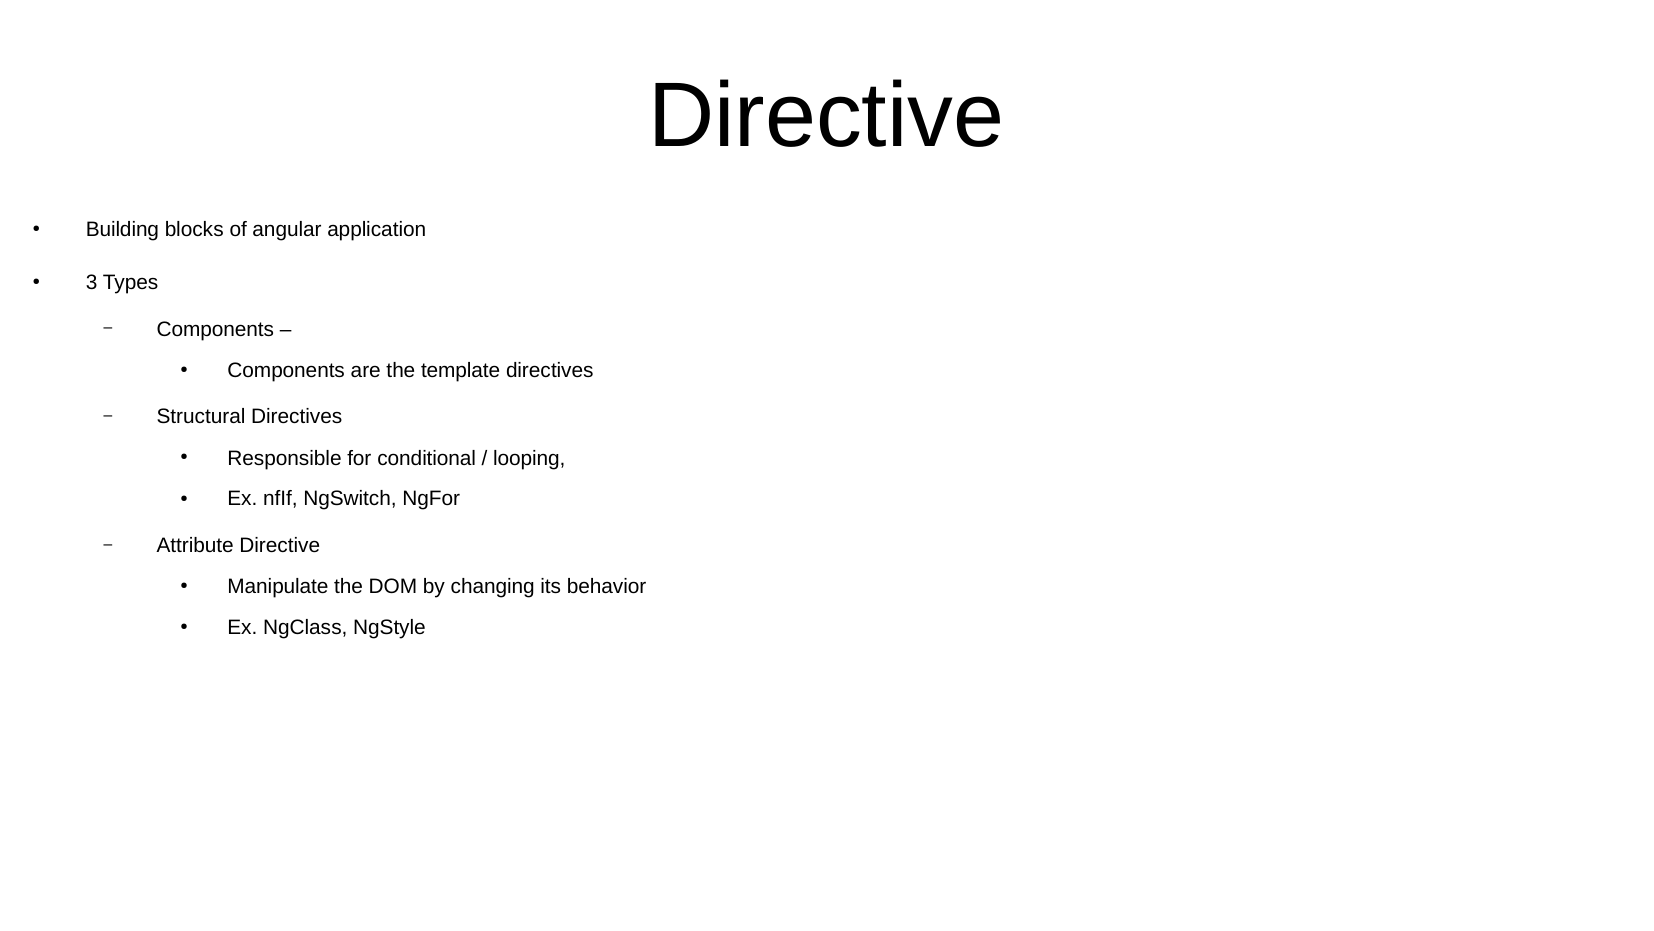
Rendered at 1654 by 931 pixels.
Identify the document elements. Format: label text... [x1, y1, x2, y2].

title Directive [82, 37, 1571, 193]
list Building blocks of angular application 3 Types Components – Components are the template directives Structural Directives Responsible for conditional / looping, Ex. nfIf, NgSwitch, NgFor Attribute Directive Manipulate the DOM by changing its behavior Ex. NgClass, NgStyle [15, 217, 1571, 901]
